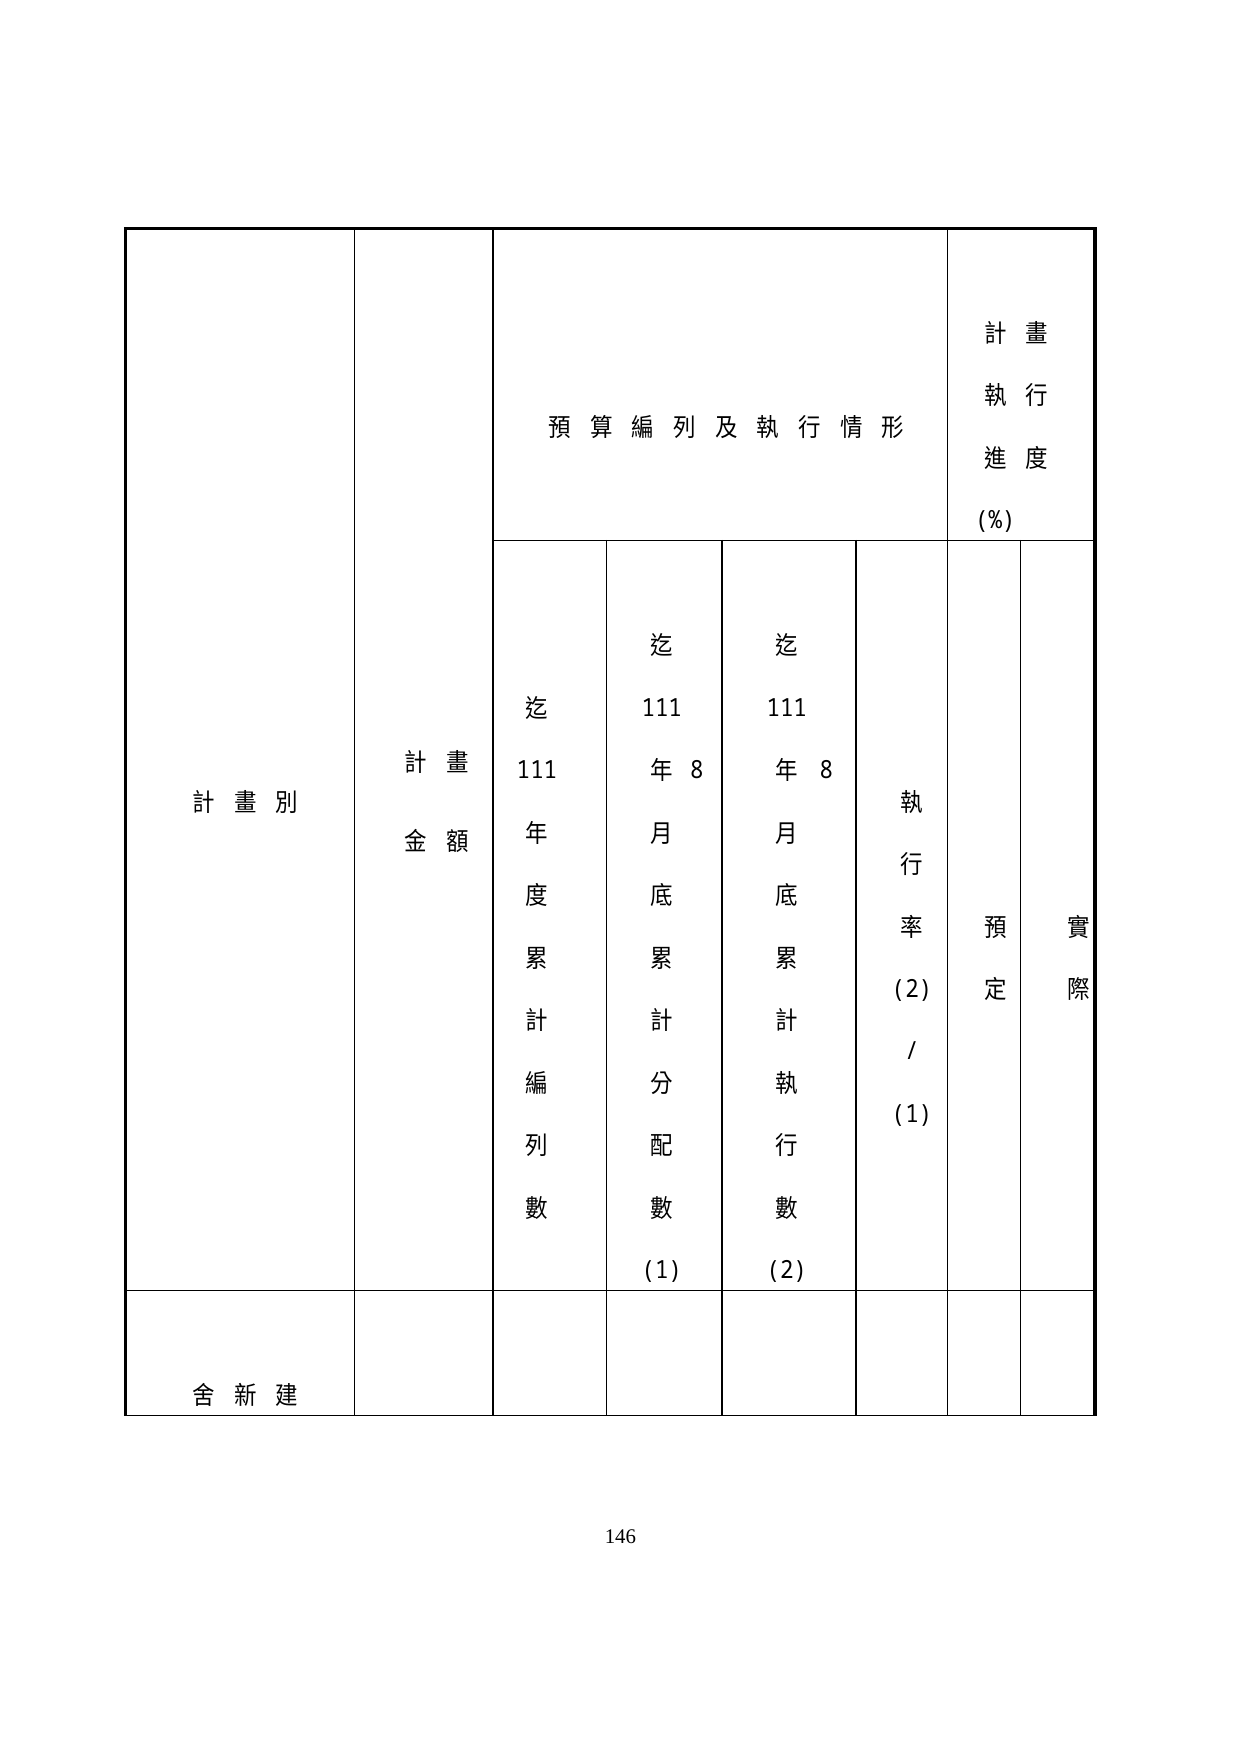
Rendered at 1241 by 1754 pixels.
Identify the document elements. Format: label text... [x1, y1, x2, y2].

table_cell [857, 1291, 947, 1415]
table_cell 迄111年度累計編列數 [494, 541, 606, 1290]
table_cell [1021, 1291, 1093, 1415]
table_cell [607, 1291, 721, 1415]
table_header 計畫別 [127, 230, 354, 1290]
table_cell 實際 [1021, 541, 1093, 1290]
table_cell 執行率(2)/(1) [857, 541, 947, 1290]
table_cell 舍新建 [127, 1291, 354, 1415]
table_header 預算編列及執行情形 [494, 230, 947, 540]
table_cell 迄111年8月底累計執行數(2) [723, 541, 855, 1290]
table_header 計畫執行進度(%) [948, 230, 1093, 540]
table_cell 迄111年8月底累計分配數(1) [607, 541, 721, 1290]
table_header 計畫 金額 [355, 230, 492, 1290]
table_cell [948, 1291, 1020, 1415]
table_cell [723, 1291, 855, 1415]
table_cell [494, 1291, 606, 1415]
table_cell 預定 [948, 541, 1020, 1290]
table_cell [355, 1291, 492, 1415]
